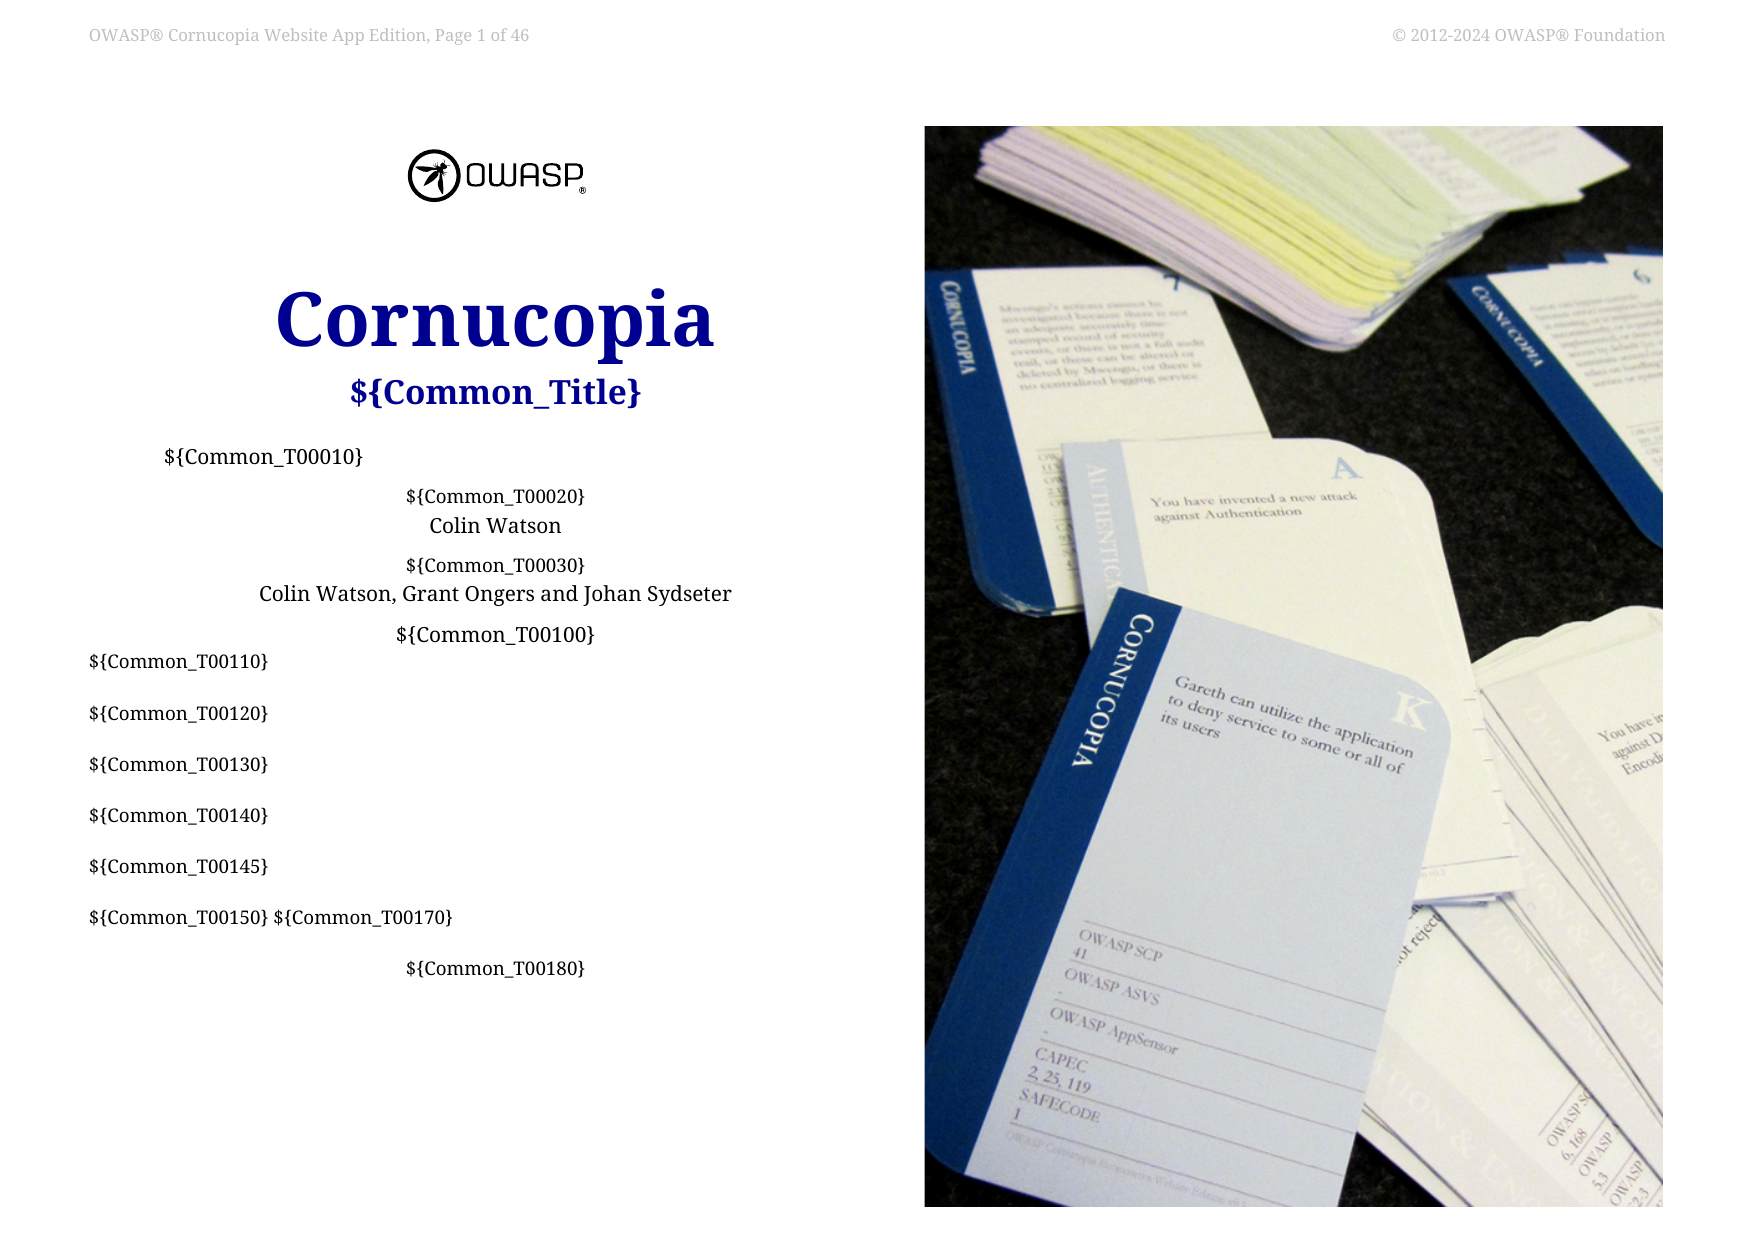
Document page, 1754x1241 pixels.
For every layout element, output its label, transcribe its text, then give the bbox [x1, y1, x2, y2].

table_header [913, 126, 924, 1206]
table_header Cornucopia ${Common_Title} ${Common_T00010} ${Common_T00020} Colin Watson ${Common_T00030} Colin Watson, Grant Ongers and Johan Sydseter ${Common_T00100} ${Common_T00110} ${Common_T00120} ${Common_T00130} ${Common_T00140} ${Common_T00145} ${Common_T00150} ${Common_T00170} ${Common_T00180} [78, 126, 913, 1206]
picture [924, 126, 1663, 1207]
table_header [1663, 126, 1677, 1206]
